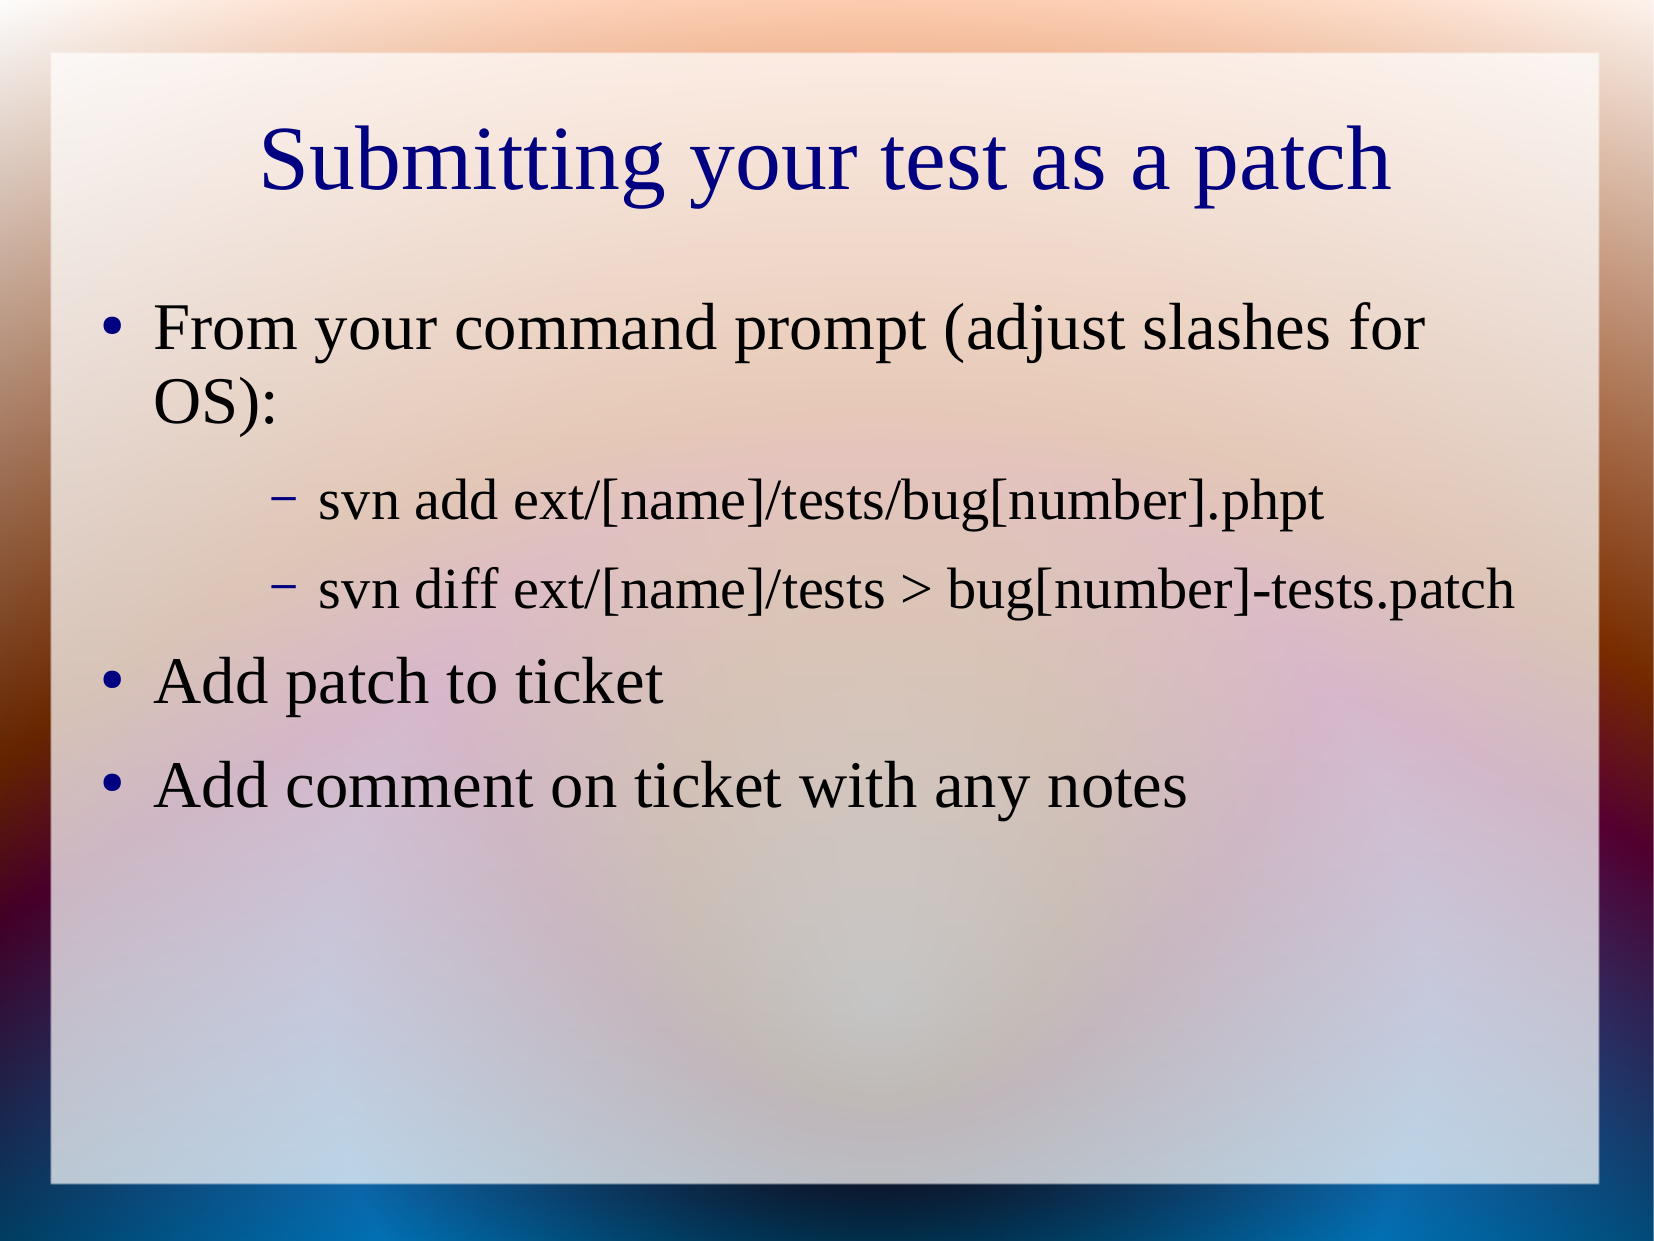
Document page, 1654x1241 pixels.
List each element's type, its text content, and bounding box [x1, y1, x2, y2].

picture [0, 0, 1654, 1241]
title Submitting your test as a patch [82, 62, 1571, 256]
list From your command prompt (adjust slashes for OS): svn add ext/[name]/tests/bug[number].phpt svn diff ext/[name]/tests > bug[number]-tests.patch Add patch to ticket Add comment on ticket with any notes [82, 290, 1571, 1094]
